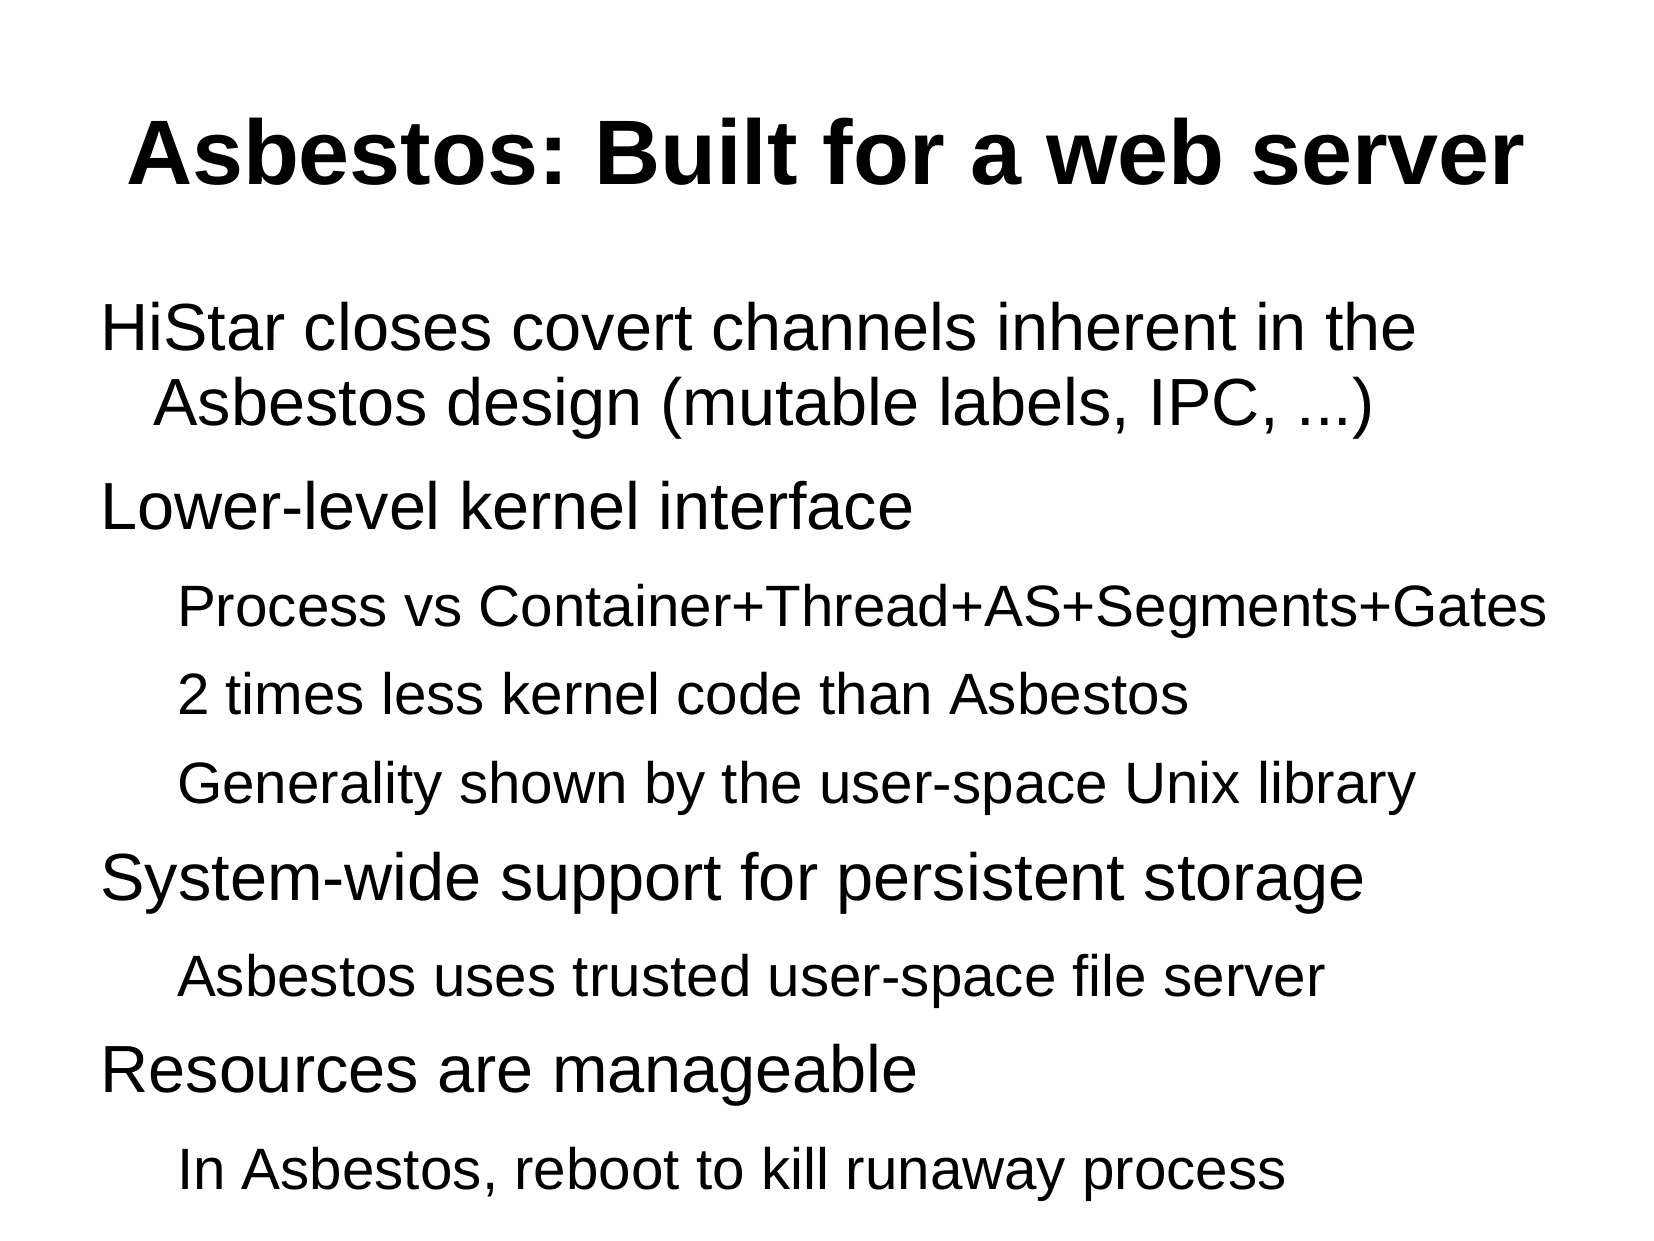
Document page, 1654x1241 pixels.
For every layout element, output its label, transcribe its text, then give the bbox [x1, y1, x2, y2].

list HiStar closes covert channels inherent in the Asbestos design (mutable labels, IPC, ...) Lower-level kernel interface Process vs Container+Thread+AS+Segments+Gates 2 times less kernel code than Asbestos Generality shown by the user-space Unix library System-wide support for persistent storage Asbestos uses trusted user-space file server Resources are manageable In Asbestos, reboot to kill runaway process [82, 290, 1613, 1201]
title Asbestos: Built for a web server [82, 49, 1571, 257]
